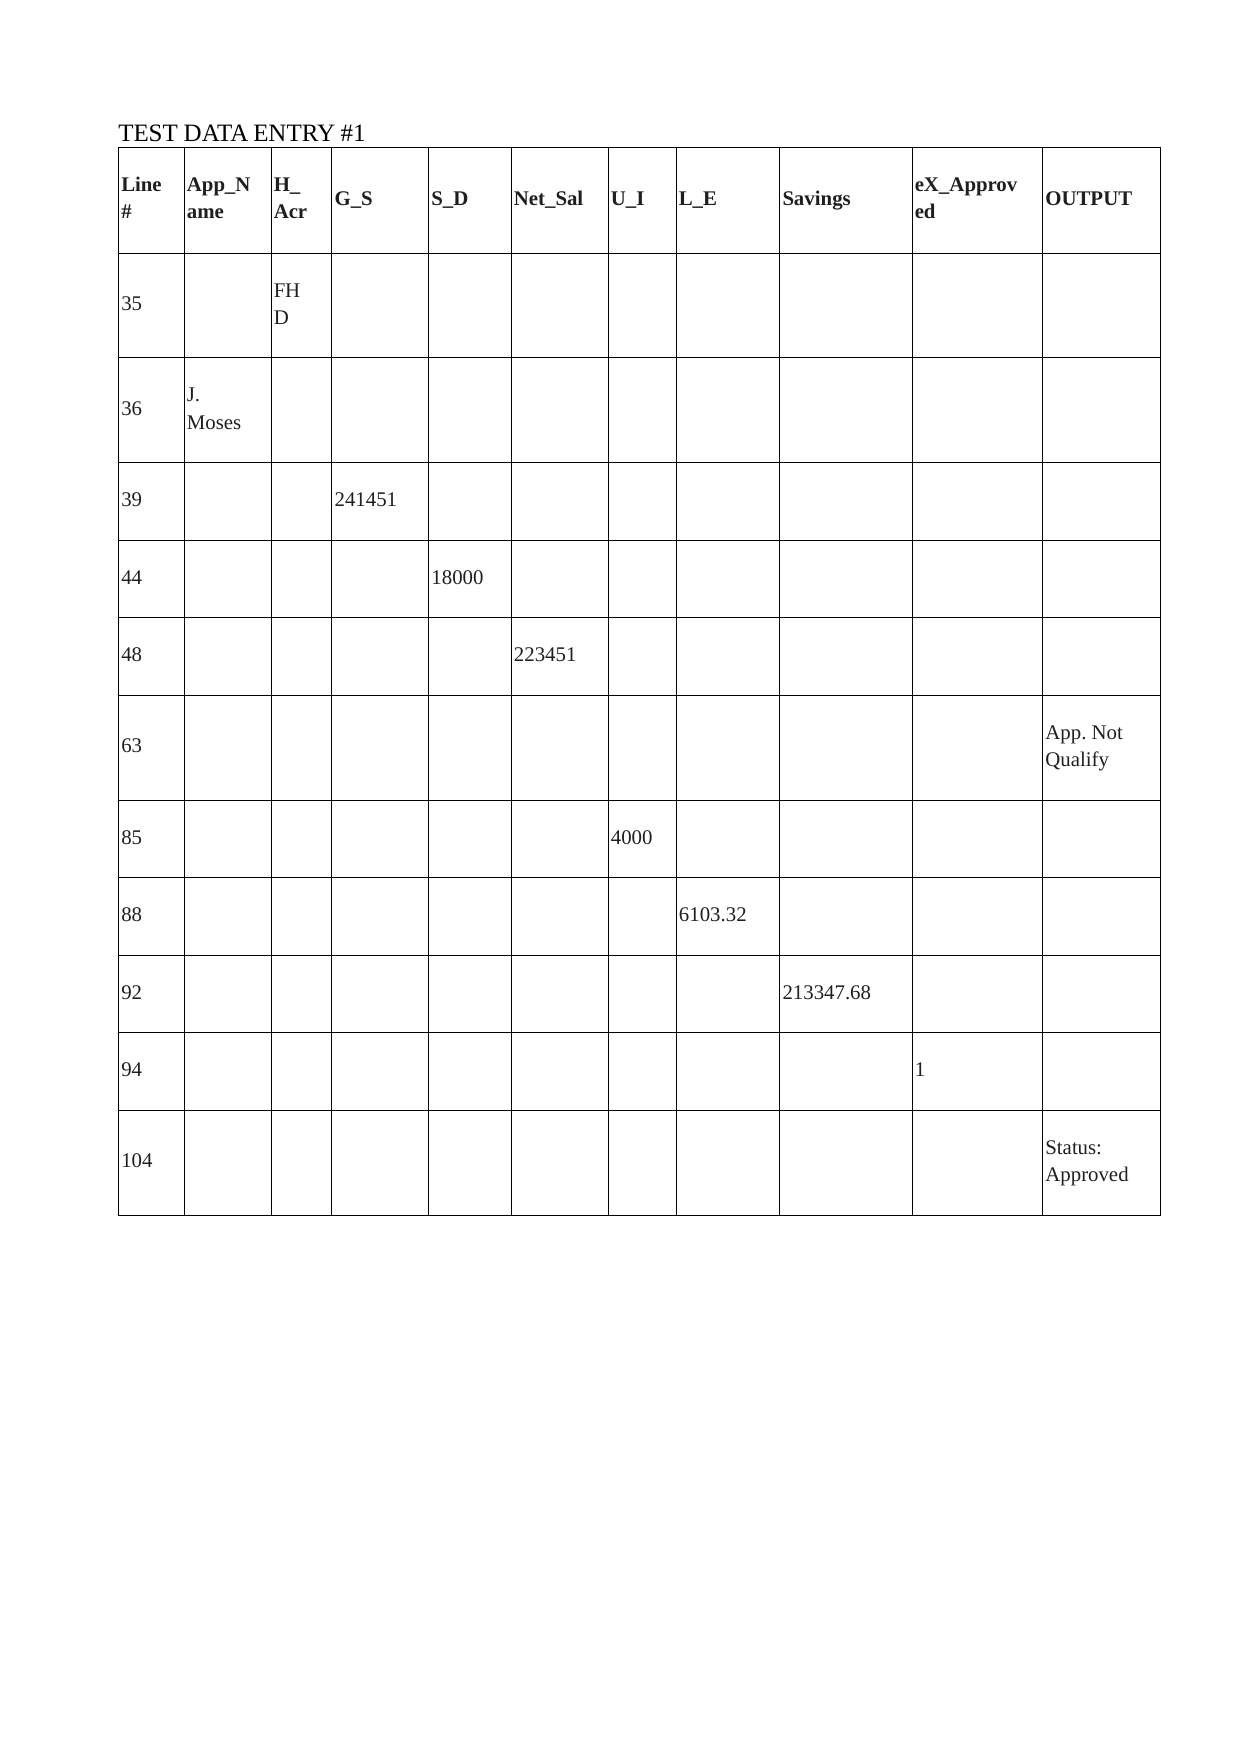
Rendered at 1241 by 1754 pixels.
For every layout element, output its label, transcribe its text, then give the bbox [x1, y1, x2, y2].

table_header G_S [332, 148, 428, 252]
table_cell [609, 1111, 676, 1214]
table_cell 4000 [609, 801, 676, 877]
table_cell [609, 696, 676, 799]
table_cell [1043, 463, 1160, 540]
table_cell [429, 254, 511, 357]
table_cell [272, 956, 331, 1032]
table_header OUTPUT [1043, 148, 1160, 252]
table_cell 6103.32 [677, 878, 779, 954]
table_cell 94 [119, 1033, 184, 1109]
table_cell [429, 1111, 511, 1214]
table_cell [1043, 801, 1160, 877]
table_header H_Acr [272, 148, 331, 252]
table_cell 44 [119, 541, 184, 617]
table_cell [332, 1033, 428, 1109]
table_cell [512, 1111, 608, 1214]
table_cell [512, 878, 608, 954]
table_header Net_Sal [512, 148, 608, 252]
table_cell [913, 541, 1042, 617]
table_cell [677, 463, 779, 540]
table_cell [272, 696, 331, 799]
table_cell [185, 463, 271, 540]
table_cell [272, 801, 331, 877]
table_cell [512, 541, 608, 617]
table_cell J. Moses [185, 358, 271, 462]
table_cell [185, 1111, 271, 1214]
table_cell [780, 541, 912, 617]
table_cell [1043, 1033, 1160, 1109]
table_cell [185, 541, 271, 617]
table_header Savings [780, 148, 912, 252]
table_cell [429, 358, 511, 462]
table_header U_I [609, 148, 676, 252]
table_cell [429, 696, 511, 799]
table_cell [677, 541, 779, 617]
table_cell [913, 463, 1042, 540]
table_cell [780, 1111, 912, 1214]
table_cell 36 [119, 358, 184, 462]
table_cell [185, 254, 271, 357]
table_cell [1043, 254, 1160, 357]
table_header App_Name [185, 148, 271, 252]
table_cell [332, 1111, 428, 1214]
table_cell [185, 1033, 271, 1109]
table_cell [677, 1111, 779, 1214]
table_cell [1043, 878, 1160, 954]
table_header L_E [677, 148, 779, 252]
table_cell [609, 618, 676, 695]
table_cell 92 [119, 956, 184, 1032]
table_cell [677, 358, 779, 462]
table_header S_D [429, 148, 511, 252]
table_cell [429, 956, 511, 1032]
table_cell [429, 878, 511, 954]
table_cell [185, 696, 271, 799]
table_cell [512, 801, 608, 877]
text TEST DATA ENTRY #1 [118, 118, 1122, 147]
table_cell [1043, 618, 1160, 695]
table_cell 63 [119, 696, 184, 799]
table_cell [913, 956, 1042, 1032]
table_cell 241451 [332, 463, 428, 540]
table_cell [332, 696, 428, 799]
table_cell [677, 1033, 779, 1109]
table_cell [512, 358, 608, 462]
table_cell [185, 801, 271, 877]
table_cell [332, 956, 428, 1032]
table_cell [512, 254, 608, 357]
table_cell [609, 254, 676, 357]
table_cell [332, 254, 428, 357]
table_cell 104 [119, 1111, 184, 1214]
table_cell [512, 956, 608, 1032]
table_cell [429, 463, 511, 540]
table_cell [332, 618, 428, 695]
table_cell [780, 463, 912, 540]
table_cell 85 [119, 801, 184, 877]
table_cell [780, 254, 912, 357]
table_cell [512, 463, 608, 540]
table_cell [272, 618, 331, 695]
table_cell [609, 1033, 676, 1109]
table_cell [609, 956, 676, 1032]
table_cell [913, 254, 1042, 357]
table_cell [913, 358, 1042, 462]
table_cell [429, 801, 511, 877]
table_cell [913, 878, 1042, 954]
table_cell [677, 956, 779, 1032]
table_cell 35 [119, 254, 184, 357]
table_cell [1043, 358, 1160, 462]
table_cell Status: Approved [1043, 1111, 1160, 1214]
table_cell [1043, 541, 1160, 617]
table_cell [913, 1111, 1042, 1214]
table_cell [780, 801, 912, 877]
table_cell [780, 878, 912, 954]
table_cell [677, 801, 779, 877]
table_cell [185, 878, 271, 954]
table_cell [332, 878, 428, 954]
table_cell [272, 463, 331, 540]
table_cell [1043, 956, 1160, 1032]
table_cell [185, 956, 271, 1032]
table_cell [913, 696, 1042, 799]
table_cell [780, 618, 912, 695]
table_cell [512, 696, 608, 799]
table_cell [609, 541, 676, 617]
table_header Line # [119, 148, 184, 252]
table_cell [272, 1033, 331, 1109]
table_cell [272, 1111, 331, 1214]
table_cell FHD [272, 254, 331, 357]
table_cell [780, 1033, 912, 1109]
table_cell [677, 696, 779, 799]
table_cell [677, 618, 779, 695]
table_cell 39 [119, 463, 184, 540]
table_cell [185, 618, 271, 695]
table_cell [429, 618, 511, 695]
table_cell 48 [119, 618, 184, 695]
table_cell [609, 358, 676, 462]
table_cell [332, 358, 428, 462]
table_cell [429, 1033, 511, 1109]
table_cell [512, 1033, 608, 1109]
table_cell [332, 541, 428, 617]
table_cell 88 [119, 878, 184, 954]
table_cell [609, 878, 676, 954]
table_cell [780, 696, 912, 799]
table_cell 223451 [512, 618, 608, 695]
table_cell App. Not Qualify [1043, 696, 1160, 799]
table_cell [609, 463, 676, 540]
table_cell 213347.68 [780, 956, 912, 1032]
table_cell [272, 878, 331, 954]
table_cell [677, 254, 779, 357]
table_cell [913, 618, 1042, 695]
table_header eX_Approved [913, 148, 1042, 252]
table_cell [913, 801, 1042, 877]
table_cell [780, 358, 912, 462]
table_cell [332, 801, 428, 877]
table_cell [272, 541, 331, 617]
table_cell [272, 358, 331, 462]
table_cell 1 [913, 1033, 1042, 1109]
table_cell 18000 [429, 541, 511, 617]
